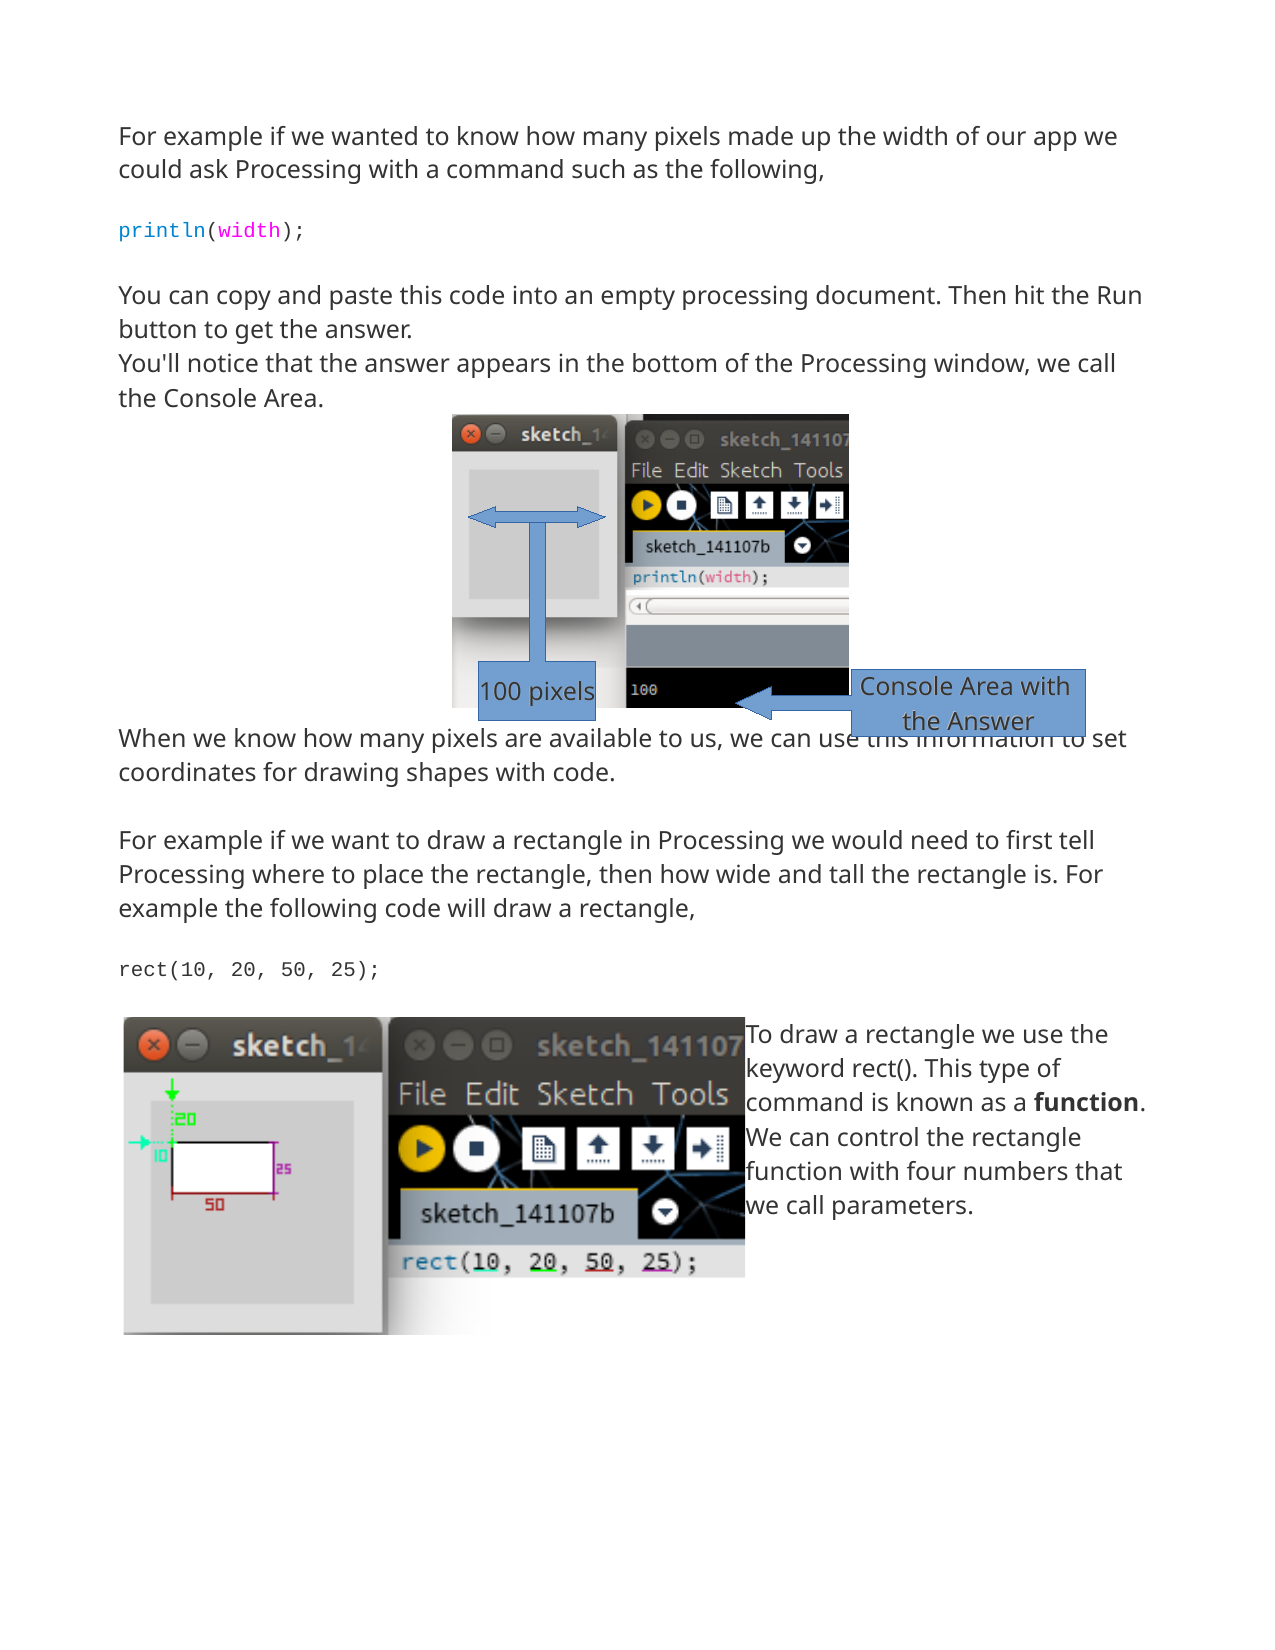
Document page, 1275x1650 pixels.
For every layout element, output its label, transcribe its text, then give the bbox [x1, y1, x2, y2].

picture [452, 414, 849, 708]
text We can control the rectangle function with four numbers that we call parameters. [746, 1119, 1157, 1221]
picture [123, 1017, 746, 1335]
text You'll notice that the answer appears in the bottom of the Processing window, we call the Console Area. [118, 346, 1157, 414]
text For example if we want to draw a rectangle in Processing we would need to first tell Processing where to place the rectangle, then how wide and tall the rectangle is. For example the following code will draw a rectangle, [118, 823, 1157, 925]
text When we know how many pixels are available to us, we can use this information to set coordinates for drawing shapes with code. [118, 721, 1157, 789]
text rect(10, 20, 50, 25); [118, 959, 1157, 983]
text You can copy and paste this code into an empty processing document. Then hit the Run button to get the answer. [118, 278, 1157, 346]
text For example if we wanted to know how many pixels made up the width of our app we could ask Processing with a command such as the following, [118, 118, 1157, 186]
text println(width); [118, 220, 1157, 244]
text To draw a rectangle we use the keyword rect(). This type of command is known as a function. [746, 1017, 1157, 1119]
